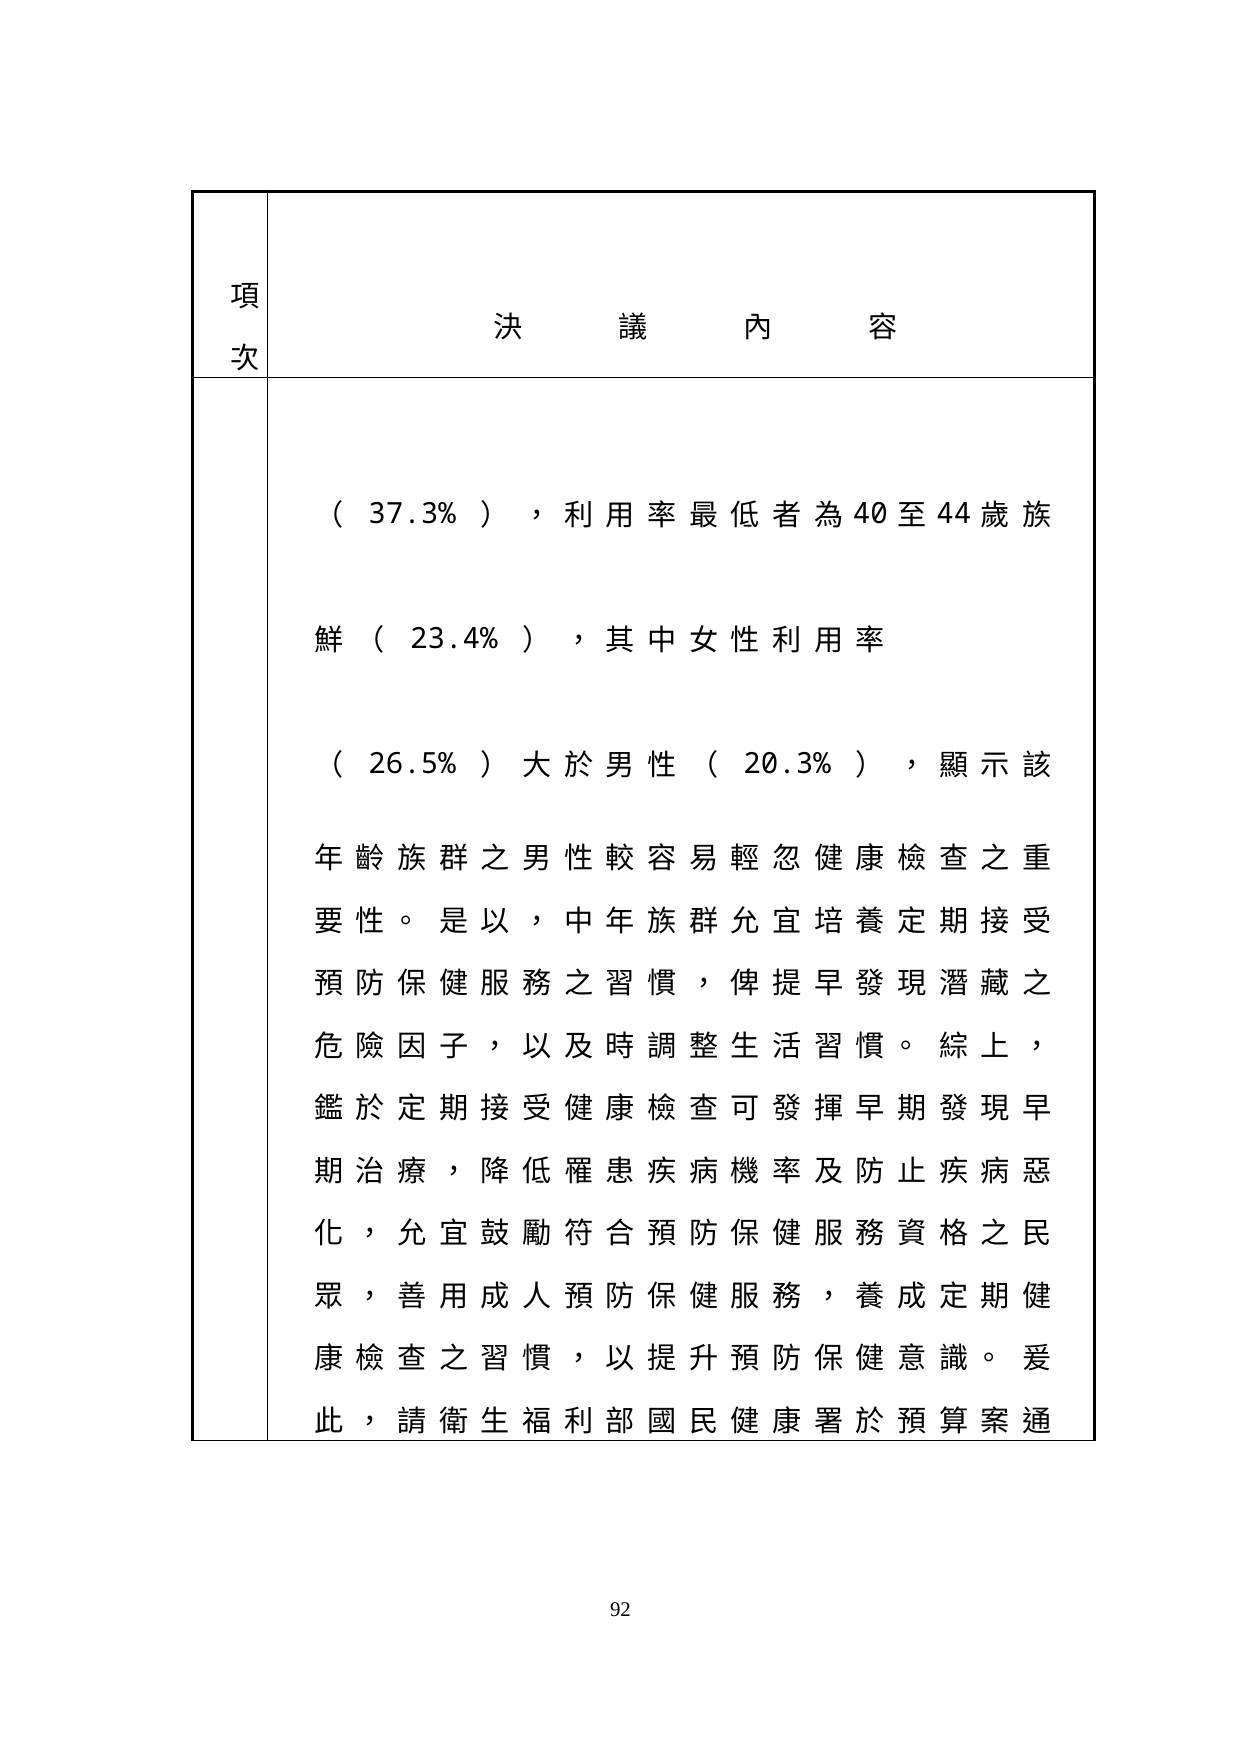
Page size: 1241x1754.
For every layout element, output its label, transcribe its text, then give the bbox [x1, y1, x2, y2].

table_cell （37.3%），利用率最低者為40至44歲族鮮（23.4%），其中女性利用率（26.5%）大於男性（20.3%），顯示該年齡族群之男性較容易輕忽健康檢查之重要性。是以，中年族群允宜培養定期接受預防保健服務之習慣，俾提早發現潛藏之危險因子，以及時調整生活習慣。綜上，鑑於定期接受健康檢查可發揮早期發現早期治療，降低罹患疾病機率及防止疾病惡化，允宜鼓勵符合預防保健服務資格之民眾，善用成人預防保健服務，養成定期健康檢查之習慣，以提升預防保健意識。爰此，請衛生福利部國民健康署於預算案通 [268, 378, 1093, 1439]
table_header 決 議 內 容 [268, 193, 1093, 377]
table_cell [194, 378, 267, 1439]
table_header 項次 [194, 193, 267, 377]
